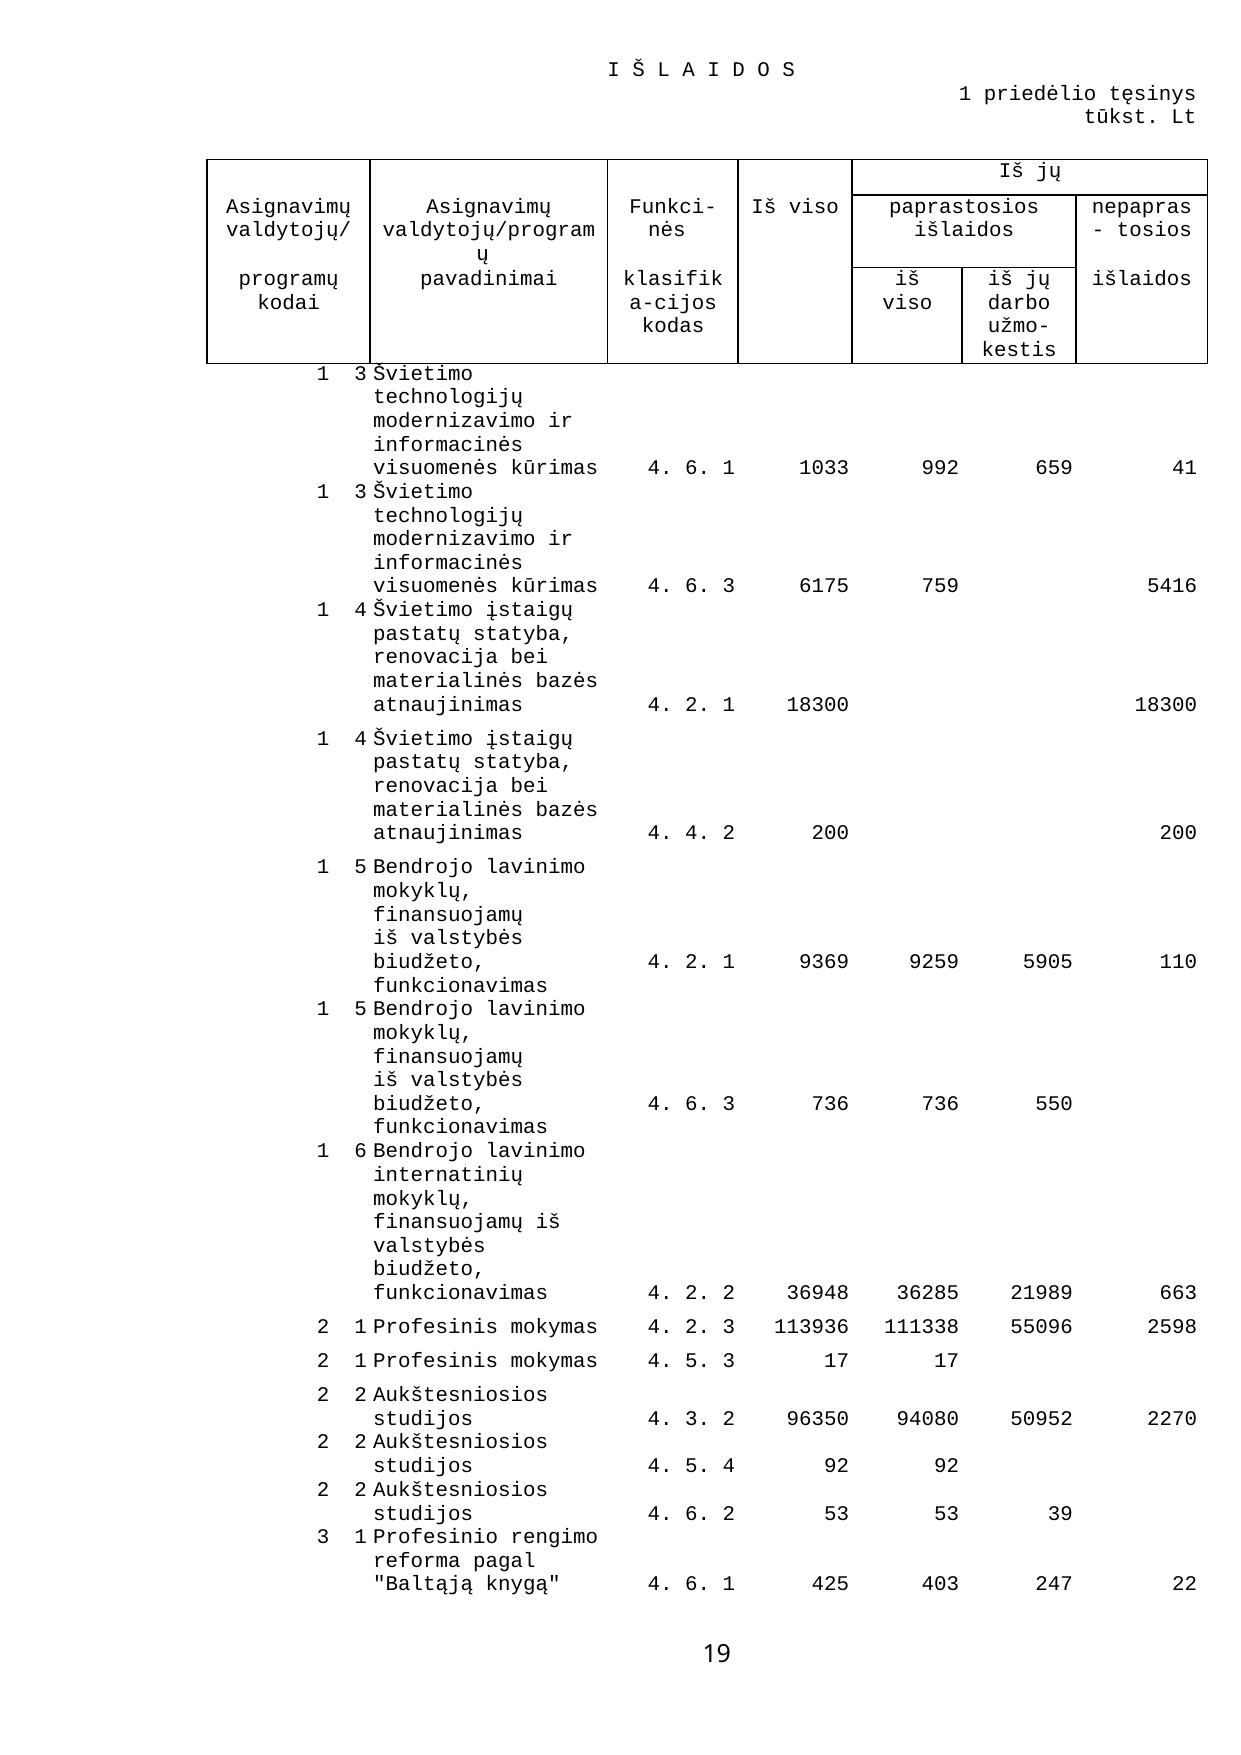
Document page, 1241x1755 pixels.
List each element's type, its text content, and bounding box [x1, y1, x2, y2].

table_cell 4. 2. 3 [608, 1316, 738, 1350]
table_cell 736 [852, 1069, 962, 1140]
table_cell [207, 1479, 211, 1526]
table_cell [738, 775, 852, 822]
table_cell 425 [738, 1574, 852, 1607]
table_cell 4. 2. 1 [608, 928, 738, 998]
table_cell [1200, 646, 1207, 694]
table_cell 55096 [962, 1316, 1076, 1350]
table_cell [1200, 364, 1207, 434]
table_cell [207, 694, 211, 728]
table_cell 18300 [738, 694, 852, 728]
table_cell [1200, 1479, 1207, 1526]
table_cell 1 6 [211, 1140, 370, 1211]
table_cell [962, 481, 1076, 552]
table_cell 96350 [738, 1384, 852, 1432]
table_cell [608, 1140, 738, 1211]
table_cell [211, 928, 370, 998]
table_cell [207, 599, 211, 646]
table_cell [207, 856, 211, 927]
table_cell [962, 998, 1076, 1069]
table_cell 4. 2. 2 [608, 1282, 738, 1316]
table_cell 92 [738, 1432, 852, 1479]
table_cell [207, 998, 211, 1069]
table_cell 22 [1076, 1574, 1200, 1607]
table_cell Švietimo įstaigų pastatų statyba, [370, 599, 608, 646]
table_cell 659 [962, 434, 1076, 481]
table_cell renovacija bei materialinės bazės [370, 775, 608, 822]
table_cell [1076, 1526, 1200, 1573]
table_cell Aukštesniosios studijos [370, 1432, 608, 1479]
table_cell [211, 775, 370, 822]
table_cell 53 [852, 1479, 962, 1526]
table_cell [1076, 646, 1200, 694]
table_cell [211, 694, 370, 728]
table_cell [608, 856, 738, 927]
table_cell [852, 1140, 962, 1211]
table_cell 94080 [852, 1384, 962, 1432]
table_cell 4. 6. 1 [608, 1574, 738, 1607]
table_cell "Baltąją knygą" [370, 1574, 608, 1607]
table_cell [207, 775, 211, 822]
table_cell 9369 [738, 928, 852, 998]
table_cell 3 1 [211, 1526, 370, 1573]
table_cell 1 4 [211, 599, 370, 646]
table_cell 111338 [852, 1316, 962, 1350]
table_cell [738, 1211, 852, 1282]
table_cell Asignavimų valdytojų/ [208, 194, 369, 267]
table_cell 1 5 [211, 856, 370, 927]
table_cell nepapras- tosios [1077, 196, 1207, 267]
table_cell Profesinio rengimo reforma pagal [370, 1526, 608, 1573]
table_cell [207, 1211, 211, 1282]
table_cell [608, 646, 738, 694]
table_cell iš jų darbo užmo-kestis [963, 268, 1075, 363]
table_cell [207, 1140, 211, 1211]
table_cell [1200, 1316, 1207, 1350]
table_cell [852, 823, 962, 856]
table_cell 200 [1076, 823, 1200, 856]
table_cell išlaidos [1077, 267, 1207, 363]
table_cell 759 [852, 552, 962, 599]
table_cell [1200, 1432, 1207, 1479]
table_cell [1200, 552, 1207, 599]
table_cell [962, 856, 1076, 927]
table_cell [608, 599, 738, 646]
table_cell 4. 6. 2 [608, 1479, 738, 1526]
table_cell [208, 160, 369, 194]
table_cell [207, 928, 211, 998]
table_cell [852, 646, 962, 694]
table_cell 2 1 [211, 1350, 370, 1384]
table_cell [1076, 599, 1200, 646]
table_cell [207, 1282, 211, 1316]
table_cell 5416 [1076, 552, 1200, 599]
table_cell [207, 364, 211, 434]
table_cell 2270 [1076, 1384, 1200, 1432]
table_cell 18300 [1076, 694, 1200, 728]
table_cell 1 5 [211, 998, 370, 1069]
table_cell 403 [852, 1574, 962, 1607]
table_cell [1076, 1432, 1200, 1479]
table_cell Bendrojo lavinimo internatinių mokyklų, [370, 1140, 608, 1211]
table_cell 39 [962, 1479, 1076, 1526]
table_cell 5905 [962, 928, 1076, 998]
table_cell [1076, 856, 1200, 927]
table_cell [207, 1526, 211, 1573]
table_cell [738, 1526, 852, 1573]
table_cell [211, 434, 370, 481]
table_cell Švietimo įstaigų pastatų statyba, [370, 728, 608, 775]
table_cell 17 [738, 1350, 852, 1384]
table_cell 21989 [962, 1282, 1076, 1316]
table_cell Asignavimų valdytojų/programų [371, 194, 607, 267]
table_cell [608, 775, 738, 822]
table_cell [962, 1350, 1076, 1384]
table_cell klasifika-cijos kodas [608, 267, 737, 363]
table_cell programų kodai [208, 267, 369, 363]
table_cell [1200, 1282, 1207, 1316]
table_cell 1033 [738, 434, 852, 481]
table_cell [1200, 856, 1207, 927]
table_cell 4. 5. 4 [608, 1432, 738, 1479]
table_cell [211, 552, 370, 599]
table_cell 4. 2. 1 [608, 694, 738, 728]
table_cell Funkci-nės [608, 194, 737, 267]
table_cell [207, 1574, 211, 1607]
table_cell iš viso [853, 268, 961, 363]
table_cell [1200, 1211, 1207, 1282]
table_cell 53 [738, 1479, 852, 1526]
table_cell [962, 1140, 1076, 1211]
table_cell [211, 823, 370, 856]
table_cell [962, 552, 1076, 599]
table_cell [1200, 599, 1207, 646]
table_cell [1200, 1350, 1207, 1384]
table_cell [962, 1432, 1076, 1479]
table_cell finansuojamų iš valstybės biudžeto, [370, 1211, 608, 1282]
table_cell [738, 599, 852, 646]
table_cell 9259 [852, 928, 962, 998]
table_cell 992 [852, 434, 962, 481]
table_cell 50952 [962, 1384, 1076, 1432]
table_cell informacinės visuomenės kūrimas [370, 434, 608, 481]
table_cell iš valstybės biudžeto, funkcionavimas [370, 928, 608, 998]
table_cell [738, 998, 852, 1069]
table_cell [852, 481, 962, 552]
table_cell informacinės visuomenės kūrimas [370, 552, 608, 599]
table_cell [608, 364, 738, 434]
table_cell 2 2 [211, 1384, 370, 1432]
table_cell [608, 1211, 738, 1282]
table_cell [1076, 481, 1200, 552]
table_cell [852, 694, 962, 728]
table_cell Švietimo technologijų modernizavimo ir [370, 364, 608, 434]
table_cell [962, 694, 1076, 728]
table_cell renovacija bei materialinės bazės [370, 646, 608, 694]
table_cell [211, 646, 370, 694]
table_cell 4. 6. 3 [608, 1069, 738, 1140]
table_cell [962, 1211, 1076, 1282]
table_cell [207, 434, 211, 481]
table_cell [1076, 1350, 1200, 1384]
table_cell 247 [962, 1574, 1076, 1607]
table_cell [1200, 998, 1207, 1069]
table_cell [962, 823, 1076, 856]
table_cell 4. 4. 2 [608, 823, 738, 856]
table_cell 4. 6. 3 [608, 552, 738, 599]
table_cell Aukštesniosios studijos [370, 1384, 608, 1432]
table_cell [739, 160, 851, 194]
table_cell [608, 998, 738, 1069]
table_cell [207, 1350, 211, 1384]
table_cell Iš jų [853, 160, 1207, 194]
table_cell [371, 160, 607, 194]
table_cell [962, 364, 1076, 434]
table_cell [211, 1069, 370, 1140]
table_cell [1076, 998, 1200, 1069]
table_cell [1200, 1069, 1207, 1140]
table_cell 17 [852, 1350, 962, 1384]
table_cell 41 [1076, 434, 1200, 481]
table_cell 550 [962, 1069, 1076, 1140]
table_cell [852, 775, 962, 822]
table_cell [207, 1432, 211, 1479]
table_cell 736 [738, 1069, 852, 1140]
table_cell [1200, 481, 1207, 552]
table_cell 1 3 [211, 364, 370, 434]
table_cell iš valstybės biudžeto, funkcionavimas [370, 1069, 608, 1140]
table_cell [207, 1069, 211, 1140]
table_cell [852, 364, 962, 434]
table_cell [1076, 775, 1200, 822]
table_cell [962, 1526, 1076, 1573]
table_cell 200 [738, 823, 852, 856]
table_cell Profesinis mokymas [370, 1316, 608, 1350]
table_cell [207, 646, 211, 694]
table_cell 2 2 [211, 1479, 370, 1526]
table_cell [1200, 1140, 1207, 1211]
table_cell [1076, 1069, 1200, 1140]
table_cell [608, 1526, 738, 1573]
table_cell 1 3 [211, 481, 370, 552]
table_cell 663 [1076, 1282, 1200, 1316]
table_cell 6175 [738, 552, 852, 599]
table_cell [1076, 1479, 1200, 1526]
table_cell [608, 160, 737, 194]
table_cell [738, 646, 852, 694]
table_cell 36285 [852, 1282, 962, 1316]
table_cell [852, 856, 962, 927]
table_cell [852, 728, 962, 775]
table_cell 2598 [1076, 1316, 1200, 1350]
table_cell Profesinis mokymas [370, 1350, 608, 1384]
table_cell 4. 3. 2 [608, 1384, 738, 1432]
table_cell atnaujinimas [370, 823, 608, 856]
table_cell [1076, 728, 1200, 775]
table_cell [1200, 775, 1207, 822]
table_cell [207, 728, 211, 775]
table_cell [738, 728, 852, 775]
table_cell 92 [852, 1432, 962, 1479]
table_cell [1200, 434, 1207, 481]
table_cell [1200, 928, 1207, 998]
table_cell [738, 856, 852, 927]
table_cell [962, 728, 1076, 775]
table_cell Iš viso [739, 194, 851, 267]
table_cell [852, 1526, 962, 1573]
table_cell Bendrojo lavinimo mokyklų, finansuojamų [370, 856, 608, 927]
table_cell [207, 481, 211, 552]
table_header I Š L A I D O S 1 priedėlio tęsinys tūkst. Lt [207, 59, 1207, 158]
table_cell [962, 775, 1076, 822]
table_cell 4. 5. 3 [608, 1350, 738, 1384]
table_cell [608, 728, 738, 775]
table_cell [1076, 1140, 1200, 1211]
table_cell [738, 364, 852, 434]
table_cell [207, 823, 211, 856]
table_cell Švietimo technologijų modernizavimo ir [370, 481, 608, 552]
table_cell 36948 [738, 1282, 852, 1316]
table_cell [852, 998, 962, 1069]
table_cell [739, 267, 851, 363]
table_cell [608, 481, 738, 552]
table_cell Bendrojo lavinimo mokyklų, finansuojamų [370, 998, 608, 1069]
table_cell [1200, 694, 1207, 728]
table_cell 110 [1076, 928, 1200, 998]
table_cell atnaujinimas [370, 694, 608, 728]
table_cell 2 1 [211, 1316, 370, 1350]
table_cell [1200, 728, 1207, 775]
table_cell [738, 481, 852, 552]
table_cell [962, 599, 1076, 646]
table_cell [211, 1211, 370, 1282]
table_cell [1076, 1211, 1200, 1282]
table_cell [852, 1211, 962, 1282]
table_cell [207, 1316, 211, 1350]
table_cell [1200, 1574, 1207, 1607]
table_cell [207, 552, 211, 599]
table_cell [211, 1282, 370, 1316]
table_cell pavadinimai [371, 267, 607, 363]
table_cell [962, 646, 1076, 694]
table_cell 1 4 [211, 728, 370, 775]
table_cell [1200, 1384, 1207, 1432]
table_cell [738, 1140, 852, 1211]
table_cell [1200, 1526, 1207, 1573]
table_cell paprastosios išlaidos [853, 196, 1075, 267]
table_cell 4. 6. 1 [608, 434, 738, 481]
table_cell [852, 599, 962, 646]
table_cell [1076, 364, 1200, 434]
table_cell [1200, 823, 1207, 856]
table_cell [207, 1384, 211, 1432]
table_cell 113936 [738, 1316, 852, 1350]
table_cell Aukštesniosios studijos [370, 1479, 608, 1526]
table_cell 2 2 [211, 1432, 370, 1479]
table_cell [211, 1574, 370, 1607]
table_cell funkcionavimas [370, 1282, 608, 1316]
